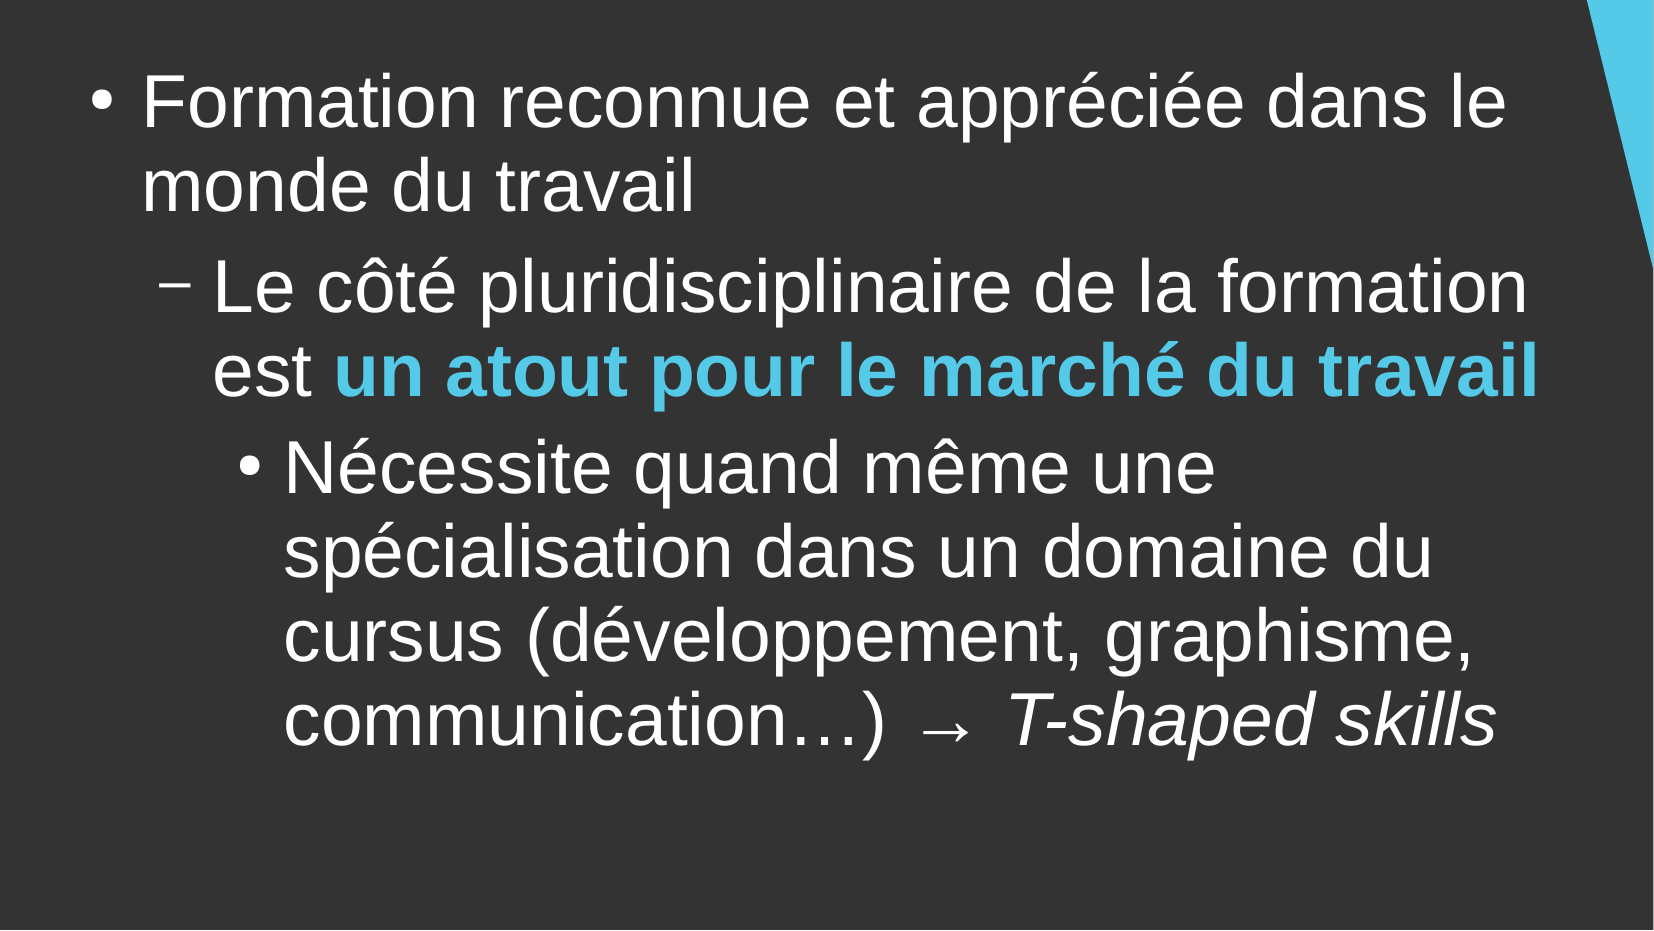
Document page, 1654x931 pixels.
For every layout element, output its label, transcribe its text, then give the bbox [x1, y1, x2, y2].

list Formation reconnue et appréciée dans le monde du travail Le côté pluridisciplinaire de la formation est un atout pour le marché du travail Nécessite quand même une spécialisation dans un domaine du cursus (développement, graphisme, communication…) → T-shaped skills [70, 59, 1595, 827]
text_box [1586, 0, 1654, 273]
